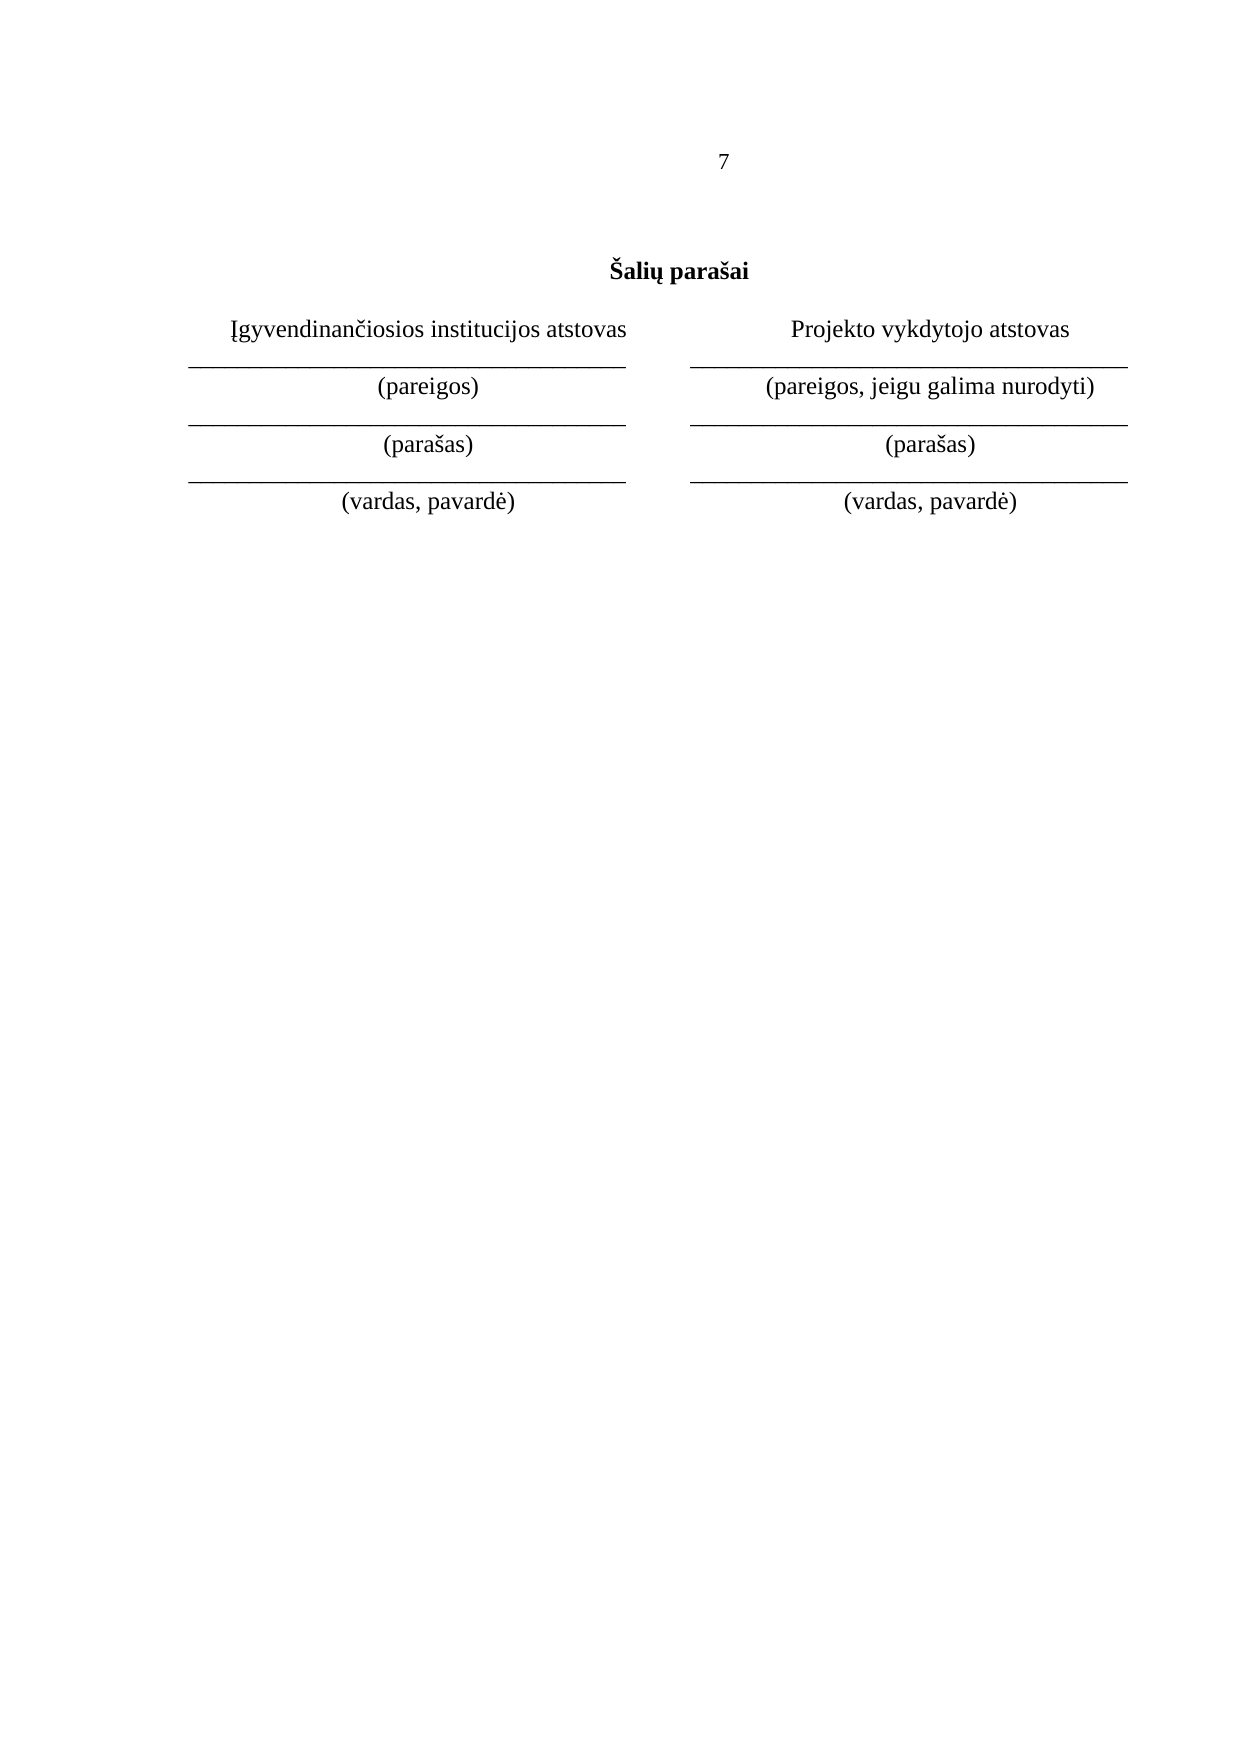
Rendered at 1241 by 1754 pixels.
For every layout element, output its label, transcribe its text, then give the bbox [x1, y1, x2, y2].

table_cell (pareigos) [177, 343, 679, 400]
table_cell [177, 544, 679, 572]
table_header Projekto vykdytojo atstovas [679, 314, 1181, 342]
table_cell (parašas) [177, 400, 679, 457]
table_cell [679, 544, 1181, 572]
table_cell (vardas, pavardė) [679, 458, 1181, 544]
table_cell (parašas) [679, 400, 1181, 457]
table_header Įgyvendinančiosios institucijos atstovas [177, 314, 679, 342]
text Šalių parašai [177, 256, 1181, 285]
table_cell (pareigos, jeigu galima nurodyti) [679, 343, 1181, 400]
table_cell (vardas, pavardė) [177, 458, 679, 544]
